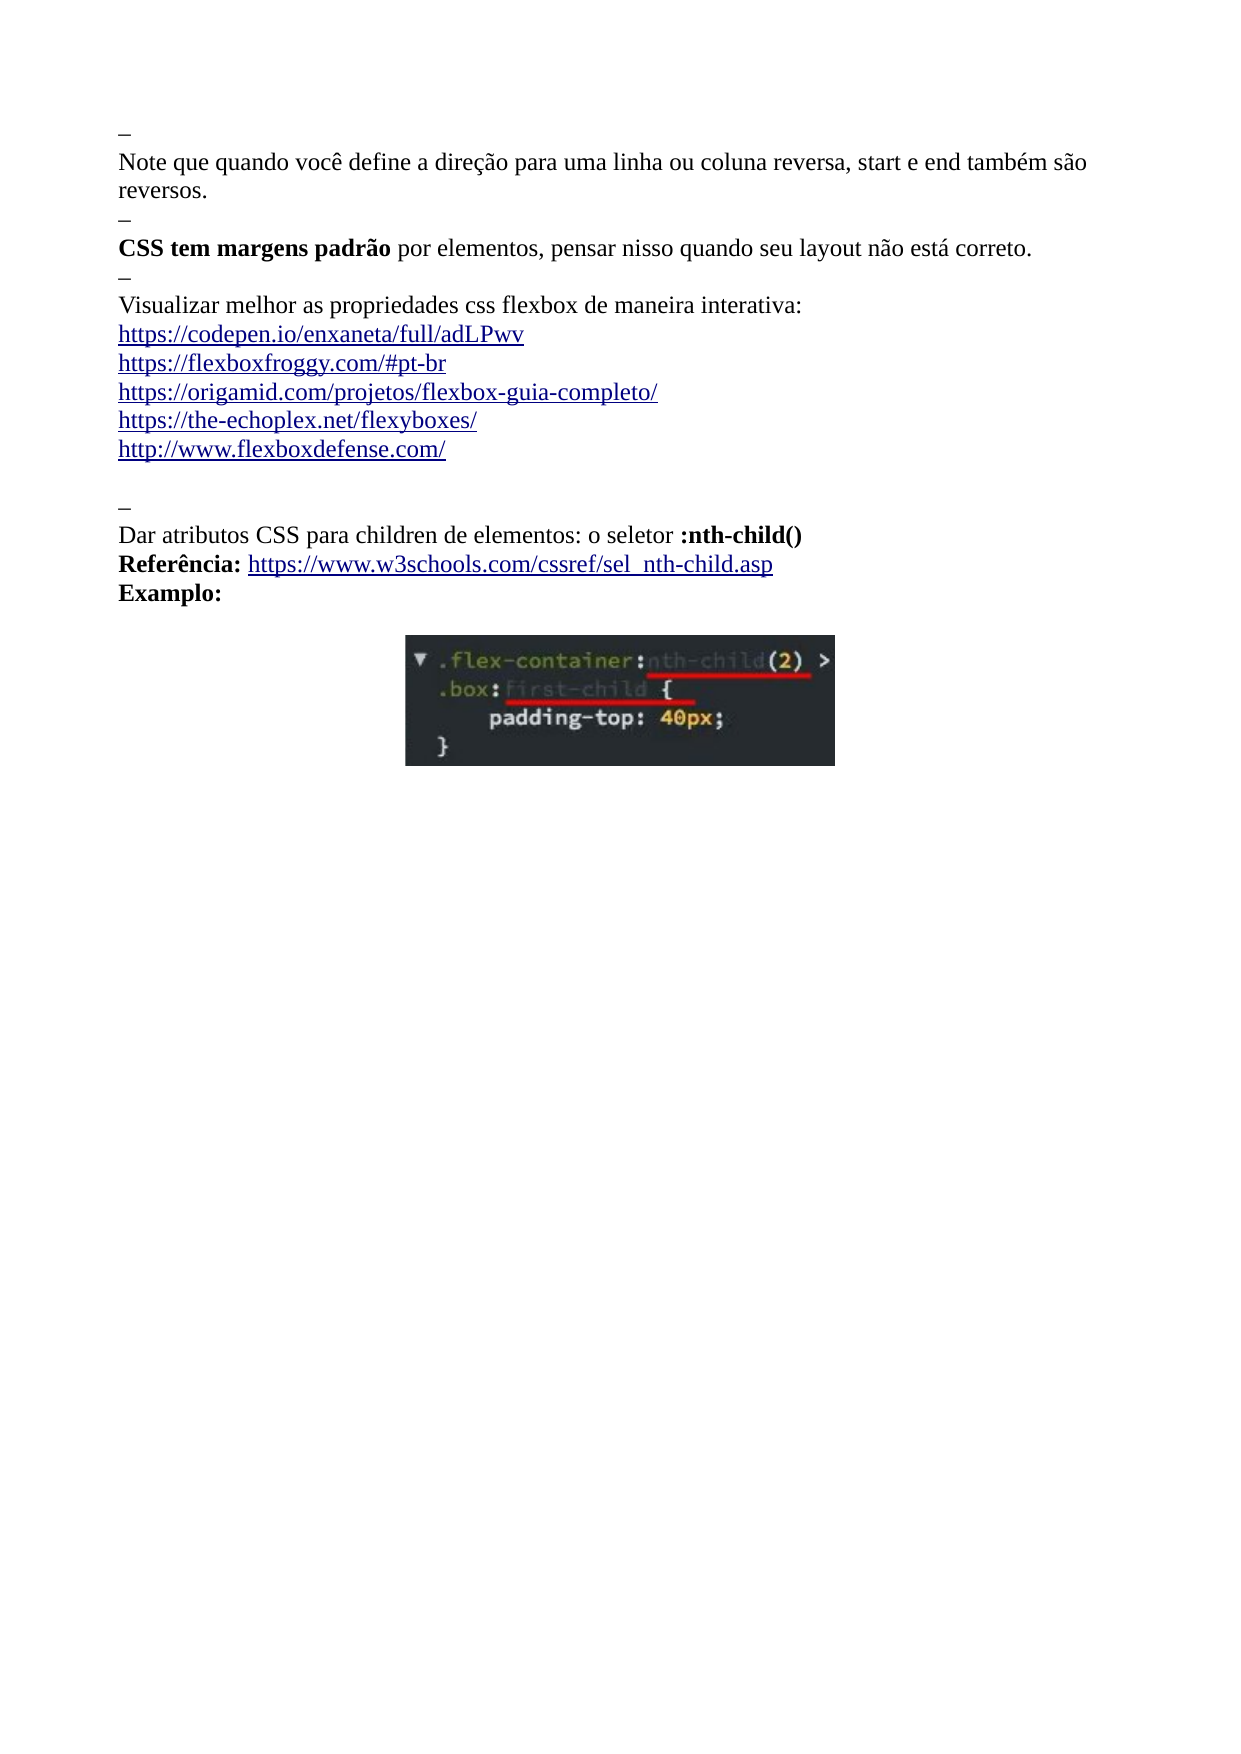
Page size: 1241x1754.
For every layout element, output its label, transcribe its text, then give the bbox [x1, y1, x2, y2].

text https://flexboxfroggy.com/#pt-br [118, 348, 1122, 377]
text – [118, 492, 1122, 521]
text https://origamid.com/projetos/flexbox-guia-completo/ [118, 377, 1122, 406]
text – [118, 262, 1122, 291]
text – [118, 118, 1122, 147]
text Dar atributos CSS para children de elementos: o seletor :nth-child() [118, 521, 1122, 549]
text – [118, 204, 1122, 233]
text https://codepen.io/enxaneta/full/adLPwv [118, 319, 1122, 348]
picture [405, 635, 835, 766]
text Visualizar melhor as propriedades css flexbox de maneira interativa: [118, 291, 1122, 319]
text https://the-echoplex.net/flexyboxes/ [118, 406, 1122, 434]
text Note que quando você define a direção para uma linha ou coluna reversa, start e end também são reversos. [118, 147, 1122, 204]
text CSS tem margens padrão por elementos, pensar nisso quando seu layout não está correto. [118, 233, 1122, 262]
text http://www.flexboxdefense.com/ [118, 434, 1122, 463]
text Examplo: [118, 578, 1122, 607]
text Referência: https://www.w3schools.com/cssref/sel_nth-child.asp [118, 549, 1122, 578]
